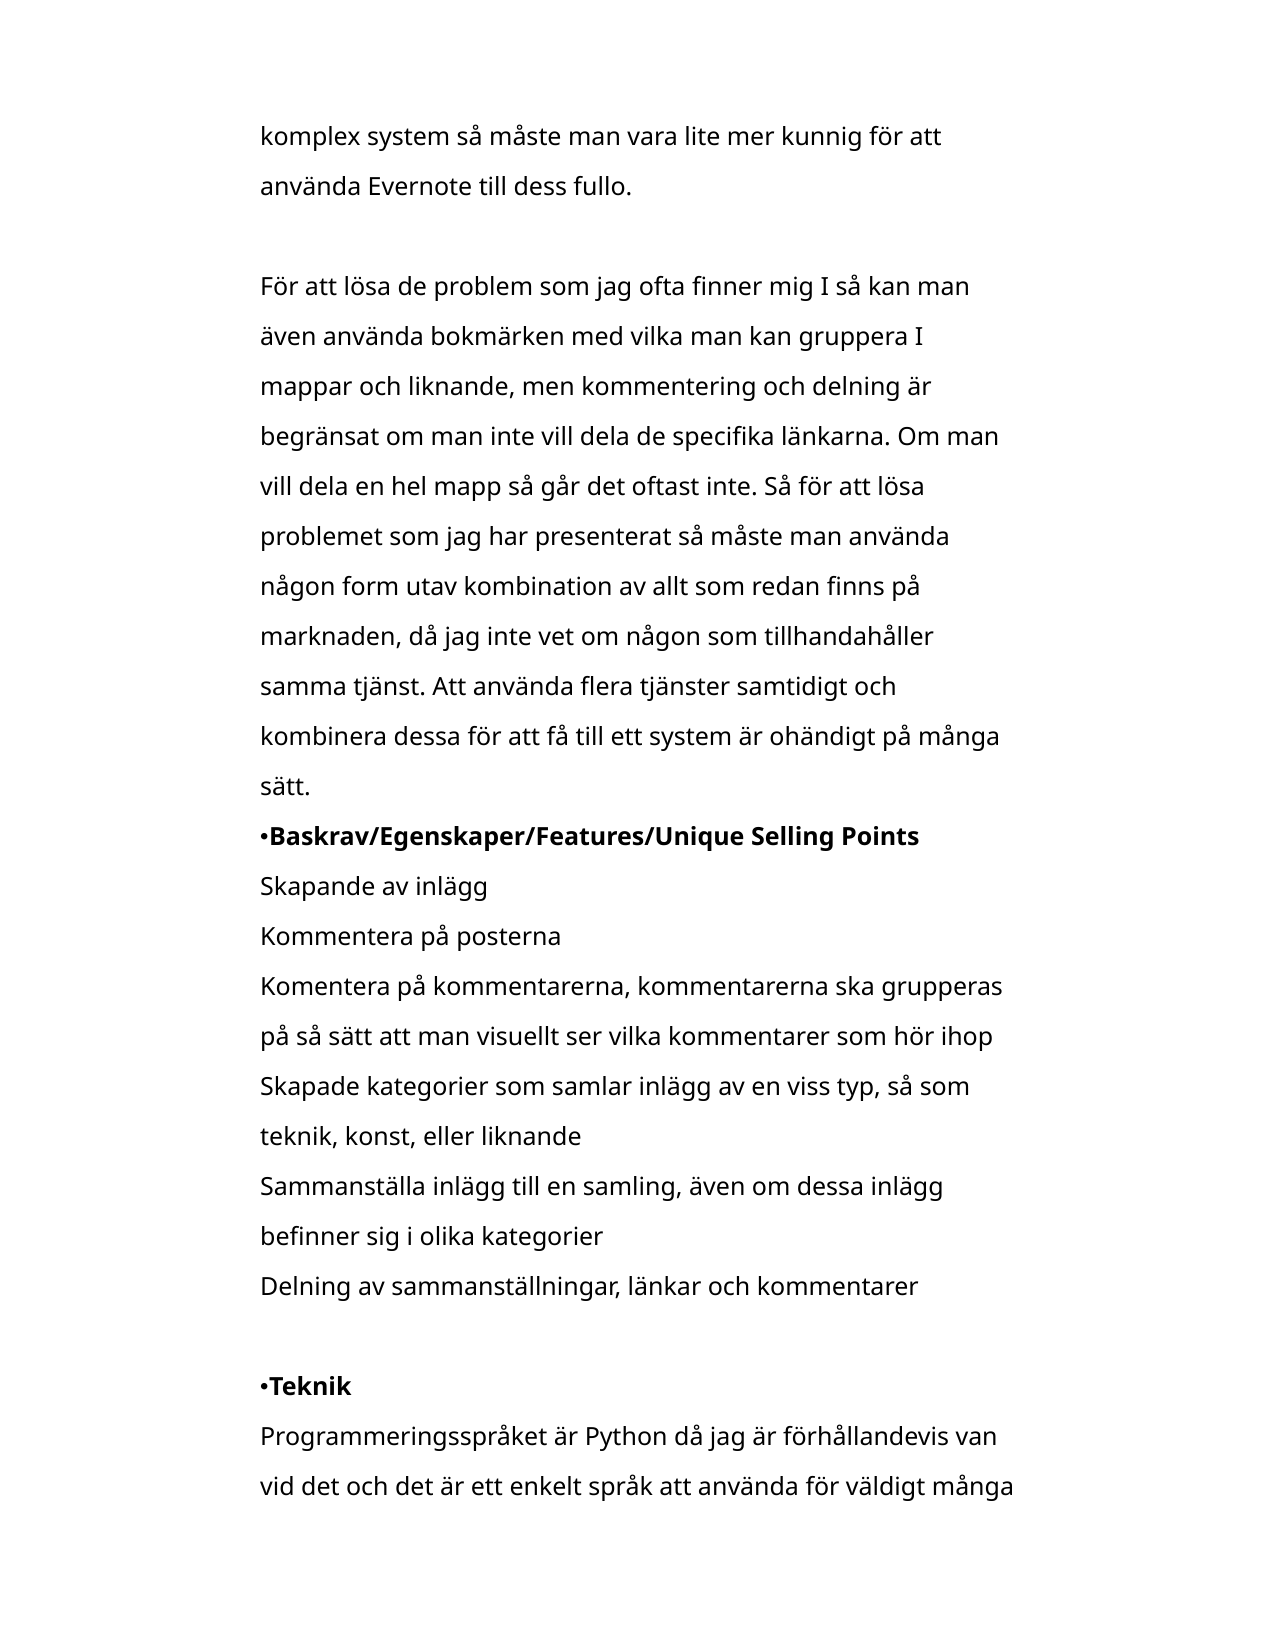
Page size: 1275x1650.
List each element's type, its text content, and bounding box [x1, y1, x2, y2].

text För att lösa de problem som jag ofta finner mig I så kan man även använda bokmärken med vilka man kan gruppera I mappar och liknande, men kommentering och delning är begränsat om man inte vill dela de specifika länkarna. Om man vill dela en hel mapp så går det oftast inte. Så för att lösa problemet som jag har presenterat så måste man använda någon form utav kombination av allt som redan finns på marknaden, då jag inte vet om någon som tillhandahåller samma tjänst. Att använda flera tjänster samtidigt och kombinera dessa för att få till ett system är ohändigt på många sätt. [260, 268, 1015, 802]
list Delning av sammanställningar, länkar och kommentarer [260, 1268, 1015, 1352]
list komplex system så måste man vara lite mer kunnig för att använda Evernote till dess fullo. [260, 118, 1015, 202]
list Baskrav/Egenskaper/Features/Unique Selling Points Skapande av inlägg [260, 818, 1015, 902]
list Kommentera på posterna Komentera på kommentarerna, kommentarerna ska grupperas på så sätt att man visuellt ser vilka kommentarer som hör ihop Skapade kategorier som samlar inlägg av en viss typ, så som teknik, konst, eller liknande Sammanställa inlägg till en samling, även om dessa inlägg befinner sig i olika kategorier [260, 918, 1015, 1252]
list Teknik Programmeringsspråket är Python då jag är förhållandevis van vid det och det är ett enkelt språk att använda för väldigt många [260, 1368, 1015, 1502]
